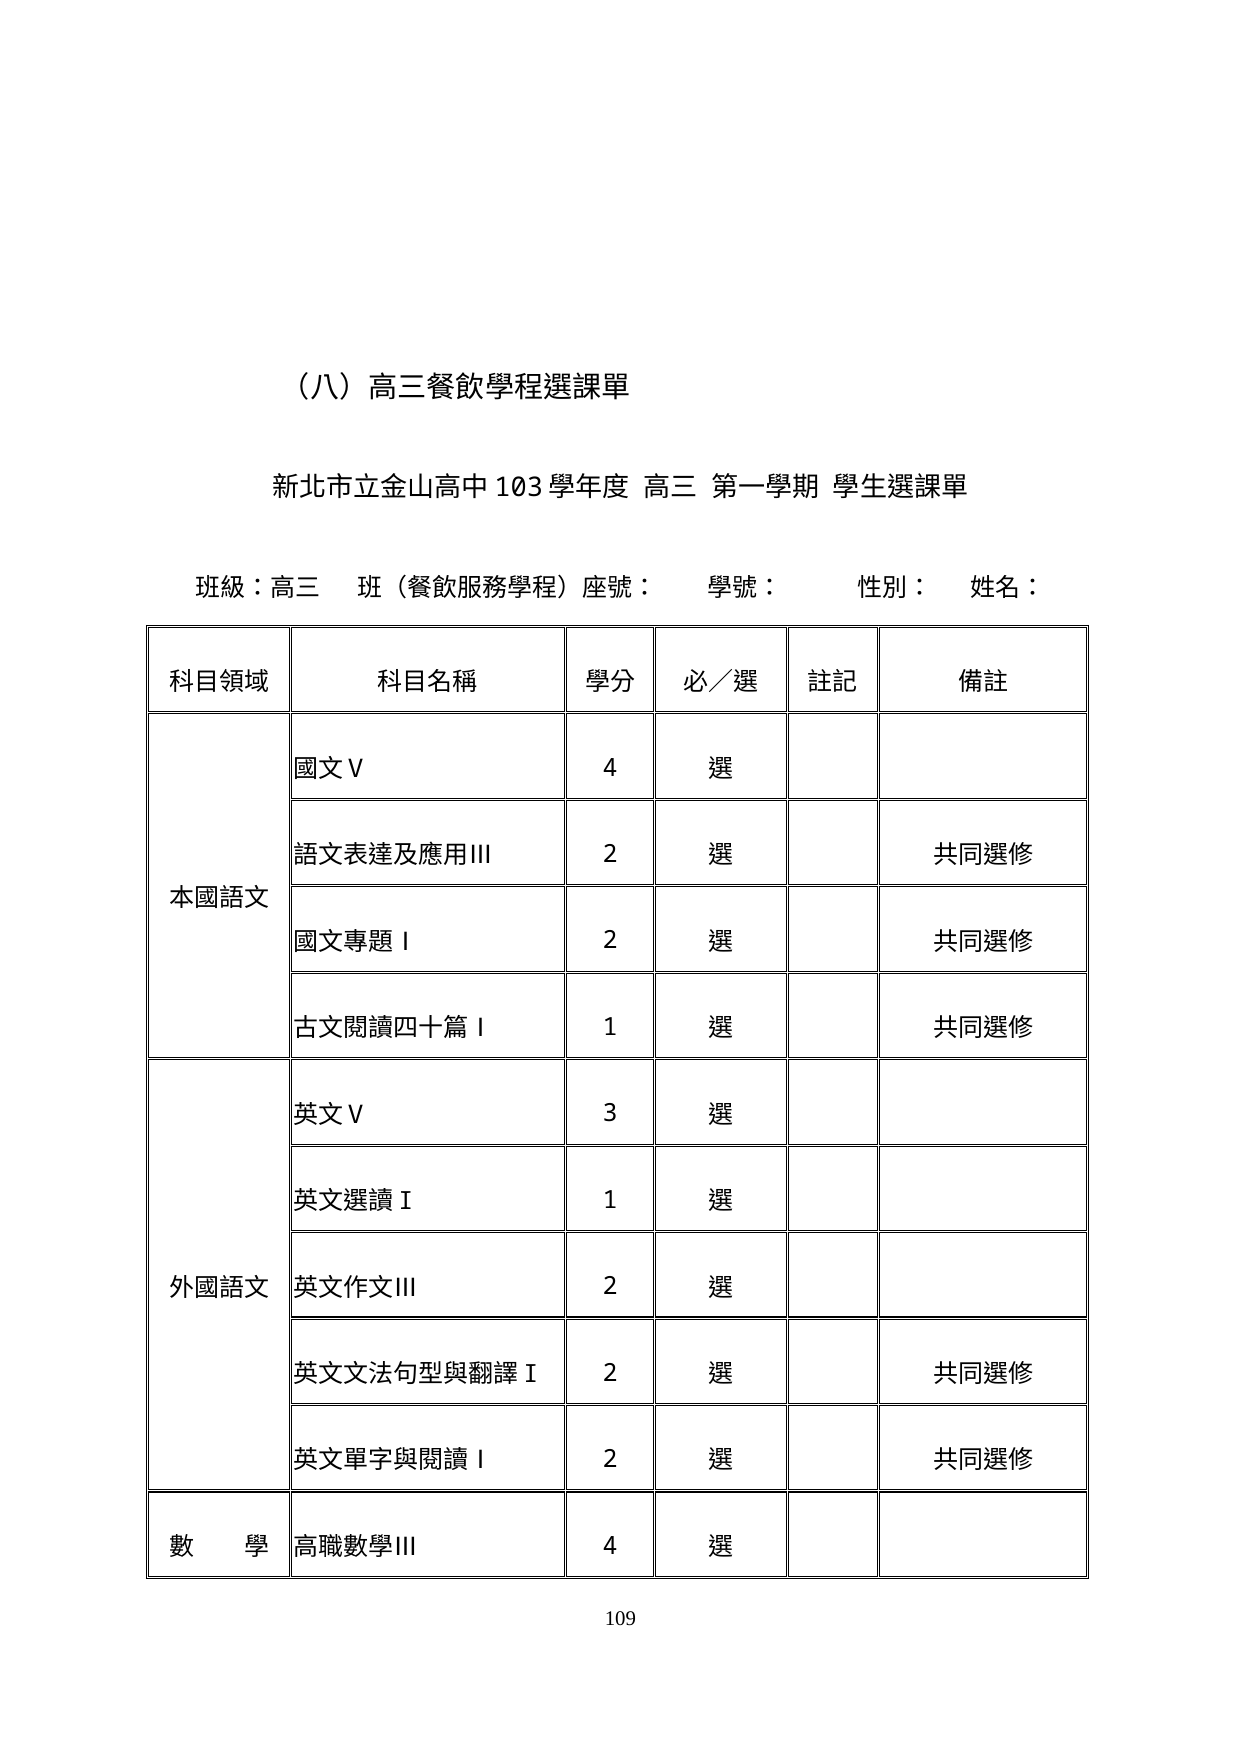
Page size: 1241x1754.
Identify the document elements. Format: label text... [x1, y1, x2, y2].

table_cell [789, 974, 877, 1057]
table_cell 外國語文 [149, 1060, 289, 1489]
table_cell 選 [656, 974, 786, 1057]
text 班級：高三 班（餐飲服務學程）座號： 學號： 性別： 姓名： [118, 543, 1122, 606]
table_cell 共同選修 [880, 887, 1086, 971]
table_cell 選 [656, 1147, 786, 1230]
table_cell 國文專題Ⅰ [292, 887, 564, 971]
table_header 註記 [789, 628, 877, 711]
table_cell [1089, 1316, 1093, 1403]
table_cell 選 [656, 1493, 786, 1576]
table_cell 本國語文 [149, 714, 289, 1057]
table_cell 選 [656, 801, 786, 884]
table_cell 2 [567, 1233, 653, 1316]
table_cell [1089, 1144, 1093, 1230]
table_cell [880, 1233, 1086, 1316]
table_cell [789, 1060, 877, 1143]
table_cell 英文選讀I [292, 1147, 564, 1230]
table_cell [1089, 711, 1093, 798]
table_cell 1 [567, 974, 653, 1057]
table_cell 數 學 [149, 1493, 289, 1576]
table_cell [1089, 1489, 1093, 1576]
table_cell [789, 887, 877, 971]
table_cell [789, 1406, 877, 1489]
table_cell 英文作文Ⅲ [292, 1233, 564, 1316]
table_cell [880, 1493, 1086, 1576]
table_cell [789, 1147, 877, 1230]
table_cell 1 [567, 1147, 653, 1230]
table_cell 選 [656, 1406, 786, 1489]
table_header [1089, 625, 1093, 711]
table_cell 選 [656, 1060, 786, 1143]
table_cell 3 [567, 1060, 653, 1143]
table_cell 2 [567, 801, 653, 884]
text （八）高三餐飲學程選課單 [281, 343, 1122, 406]
table_cell 2 [567, 887, 653, 971]
table_header 必／選 [656, 628, 786, 711]
table_cell 共同選修 [880, 1406, 1086, 1489]
table_cell [1089, 971, 1093, 1057]
table_cell 選 [656, 714, 786, 798]
table_cell [880, 1147, 1086, 1230]
table_cell [1089, 1057, 1093, 1143]
table_cell 高職數學Ⅲ [292, 1493, 564, 1576]
table_cell [1089, 884, 1093, 971]
table_cell 4 [567, 714, 653, 798]
table_cell 2 [567, 1320, 653, 1403]
table_header 學分 [567, 628, 653, 711]
table_cell 古文閱讀四十篇Ⅰ [292, 974, 564, 1057]
table_header 科目領域 [149, 628, 289, 711]
table_cell [789, 1320, 877, 1403]
table_cell 共同選修 [880, 1320, 1086, 1403]
table_cell [789, 1493, 877, 1576]
table_cell 英文文法句型與翻譯I [292, 1320, 564, 1403]
table_cell [1089, 1403, 1093, 1489]
table_cell 選 [656, 887, 786, 971]
table_cell 共同選修 [880, 801, 1086, 884]
table_header 科目名稱 [292, 628, 564, 711]
table_cell [789, 714, 877, 798]
table_cell 2 [567, 1406, 653, 1489]
table_cell [1089, 1230, 1093, 1316]
table_cell 英文單字與閱讀Ⅰ [292, 1406, 564, 1489]
table_cell 國文Ⅴ [292, 714, 564, 798]
table_cell 選 [656, 1233, 786, 1316]
table_cell 語文表達及應用Ⅲ [292, 801, 564, 884]
table_cell 共同選修 [880, 974, 1086, 1057]
text 新北市立金山高中103學年度 高三 第一學期 學生選課單 [118, 443, 1122, 506]
table_cell 英文Ⅴ [292, 1060, 564, 1143]
table_cell [789, 1233, 877, 1316]
table_header 備註 [880, 628, 1086, 711]
table_cell 4 [567, 1493, 653, 1576]
table_cell [1089, 798, 1093, 884]
table_cell [880, 714, 1086, 798]
table_cell [880, 1060, 1086, 1143]
table_cell 選 [656, 1320, 786, 1403]
table_cell [789, 801, 877, 884]
